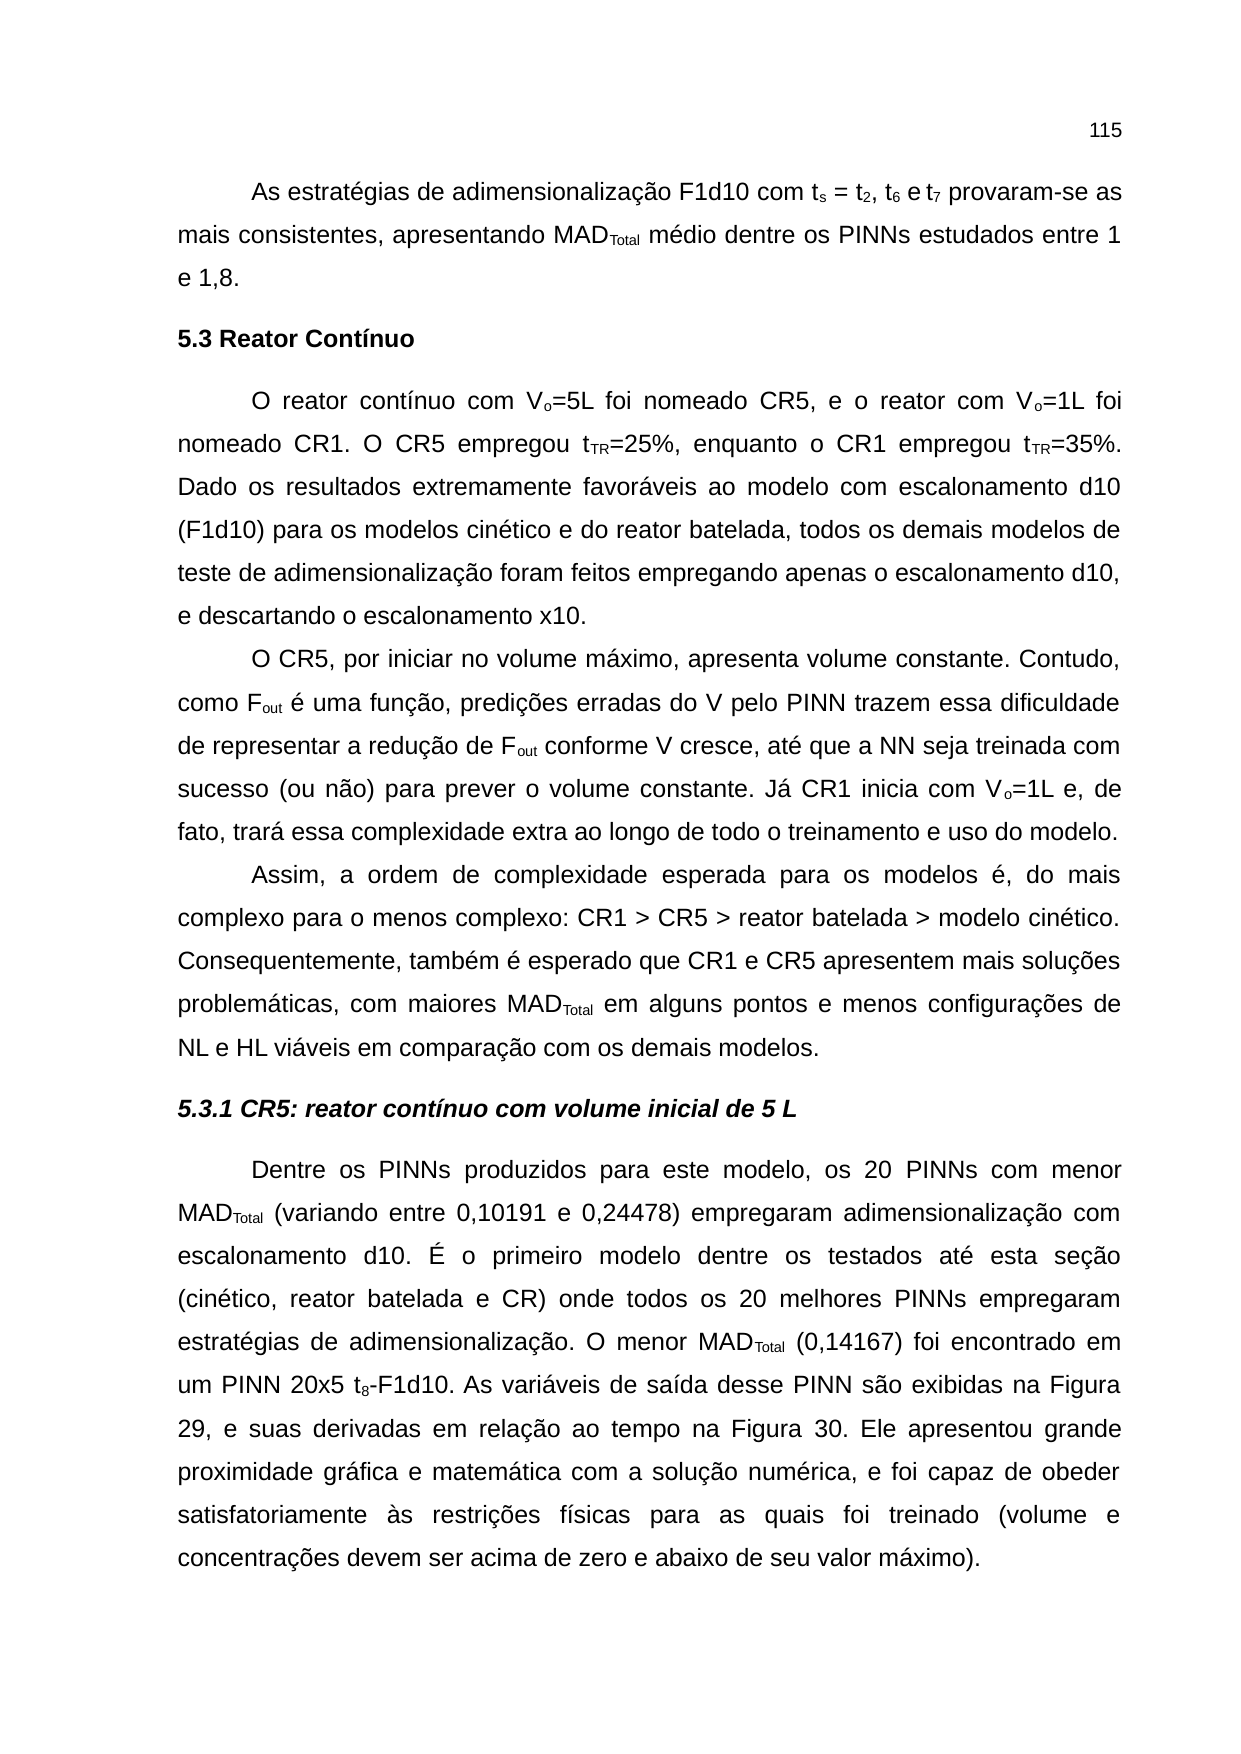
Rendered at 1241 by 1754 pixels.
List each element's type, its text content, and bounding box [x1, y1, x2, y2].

text Assim, a ordem de complexidade esperada para os modelos é, do mais complexo para o menos complexo: CR1 > CR5 > reator batelada > modelo cinético. Consequentemente, também é esperado que CR1 e CR5 apresentem mais soluções problemáticas, com maiores MADTotal em alguns pontos e menos configurações de NL e HL viáveis em comparação com os demais modelos. [177, 860, 1122, 1061]
text O reator contínuo com Vo=5L foi nomeado CR5, e o reator com Vo=1L foi nomeado CR1. O CR5 empregou tTR=25%, enquanto o CR1 empregou tTR=35%. Dado os resultados extremamente favoráveis ao modelo com escalonamento d10 (F1d10) para os modelos cinético e do reator batelada, todos os demais modelos de teste de adimensionalização foram feitos empregando apenas o escalonamento d10, e descartando o escalonamento x10. [177, 386, 1122, 630]
text O CR5, por iniciar no volume máximo, apresenta volume constante. Contudo, como Fout é uma função, predições erradas do V pelo PINN trazem essa dificuldade de representar a redução de Fout conforme V cresce, até que a NN seja treinada com sucesso (ou não) para prever o volume constante. Já CR1 inicia com Vo=1L e, de fato, trará essa complexidade extra ao longo de todo o treinamento e uso do modelo. [177, 644, 1122, 846]
subtitle Reator Contínuo [177, 324, 1122, 353]
subtitle CR5: reator contínuo com volume inicial de 5 L [177, 1094, 1122, 1122]
text Dentre os PINNs produzidos para este modelo, os 20 PINNs com menor MADTotal (variando entre 0,10191 e 0,24478) empregaram adimensionalização com escalonamento d10. É o primeiro modelo dentre os testados até esta seção (cinético, reator batelada e CR) onde todos os 20 melhores PINNs empregaram estratégias de adimensionalização. O menor MADTotal (0,14167) foi encontrado em um PINN 20x5 t8-F1d10. As variáveis de saída desse PINN são exibidas na Figura 29, e suas derivadas em relação ao tempo na Figura 30. Ele apresentou grande proximidade gráfica e matemática com a solução numérica, e foi capaz de obeder satisfatoriamente às restrições físicas para as quais foi treinado (volume e concentrações devem ser acima de zero e abaixo de seu valor máximo). [177, 1155, 1122, 1572]
text As estratégias de adimensionalização F1d10 com ts = t2, t6 e t7 provaram-se as mais consistentes, apresentando MADTotal médio dentre os PINNs estudados entre 1 e 1,8. [177, 177, 1122, 292]
